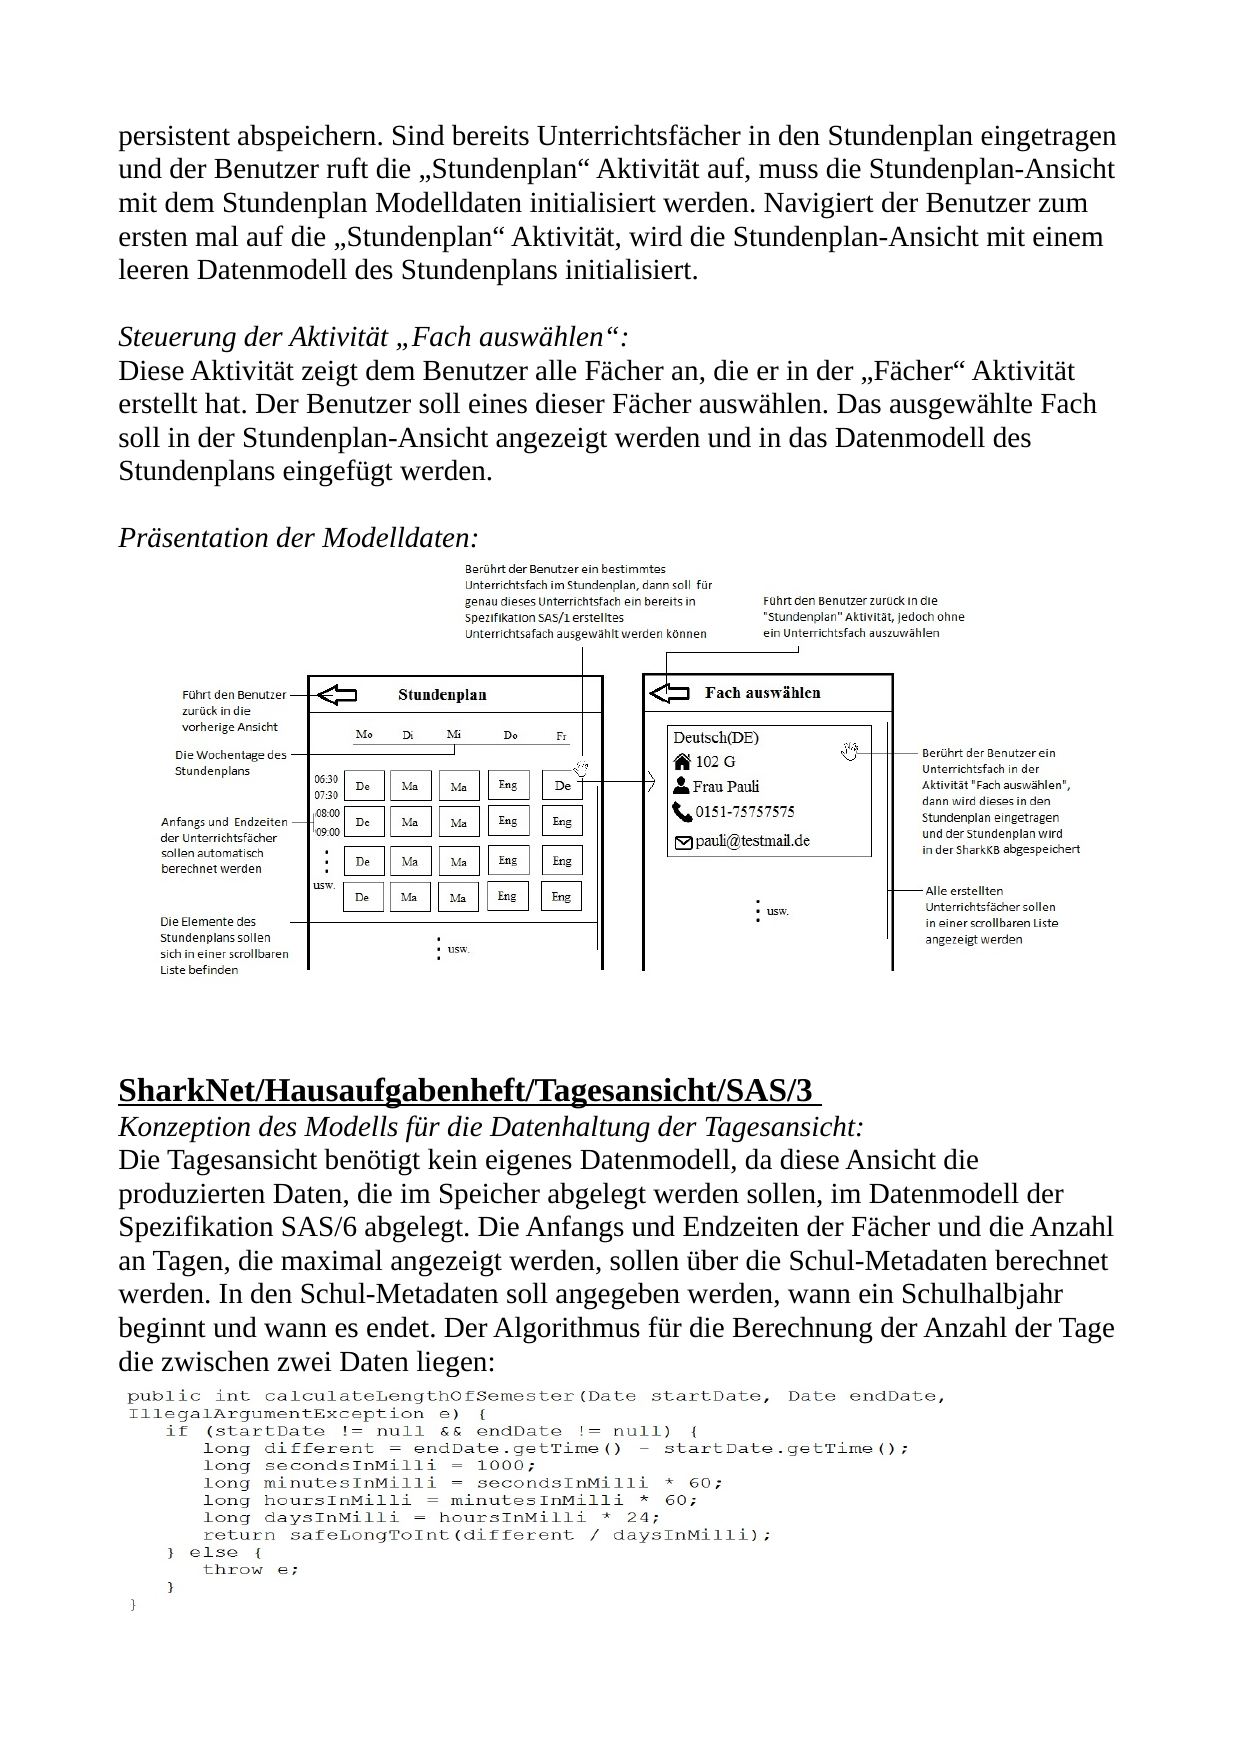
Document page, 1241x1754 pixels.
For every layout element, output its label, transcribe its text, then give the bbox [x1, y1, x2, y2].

text persistent abspeichern. Sind bereits Unterrichtsfächer in den Stundenplan eingetragen und der Benutzer ruft die „Stundenplan“ Aktivität auf, muss die Stundenplan-Ansicht mit dem Stundenplan Modelldaten initialisiert werden. Navigiert der Benutzer zum ersten mal auf die „Stundenplan“ Aktivität, wird die Stundenplan-Ansicht mit einem leeren Datenmodell des Stundenplans initialisiert. [118, 118, 1122, 286]
text Konzeption des Modells für die Datenhaltung der Tagesansicht: [118, 1109, 1122, 1142]
text Die Tagesansicht benötigt kein eigenes Datenmodell, da diese Ansicht die produzierten Daten, die im Speicher abgelegt werden sollen, im Datenmodell der Spezifikation SAS/6 abgelegt. Die Anfangs und Endzeiten der Fächer und die Anzahl an Tagen, die maximal angezeigt werden, sollen über die Schul-Metadaten berechnet werden. In den Schul-Metadaten soll angegeben werden, wann ein Schulhalbjahr beginnt und wann es endet. Der Algorithmus für die Berechnung der Anzahl der Tage die zwischen zwei Daten liegen: [118, 1142, 1122, 1377]
text Diese Aktivität zeigt dem Benutzer alle Fächer an, die er in der „Fächer“ Aktivität erstellt hat. Der Benutzer soll eines dieser Fächer auswählen. Das ausgewählte Fach soll in der Stundenplan-Ansicht angezeigt werden und in das Datenmodell des Stundenplans eingefügt werden. [118, 353, 1122, 487]
text Steuerung der Aktivität „Fach auswählen“: [118, 319, 1122, 353]
text Präsentation der Modelldaten: [118, 521, 1122, 554]
picture [113, 1377, 976, 1623]
text SharkNet/Hausaufgabenheft/Tagesansicht/SAS/3 [118, 1071, 1122, 1109]
picture [147, 554, 1093, 1004]
